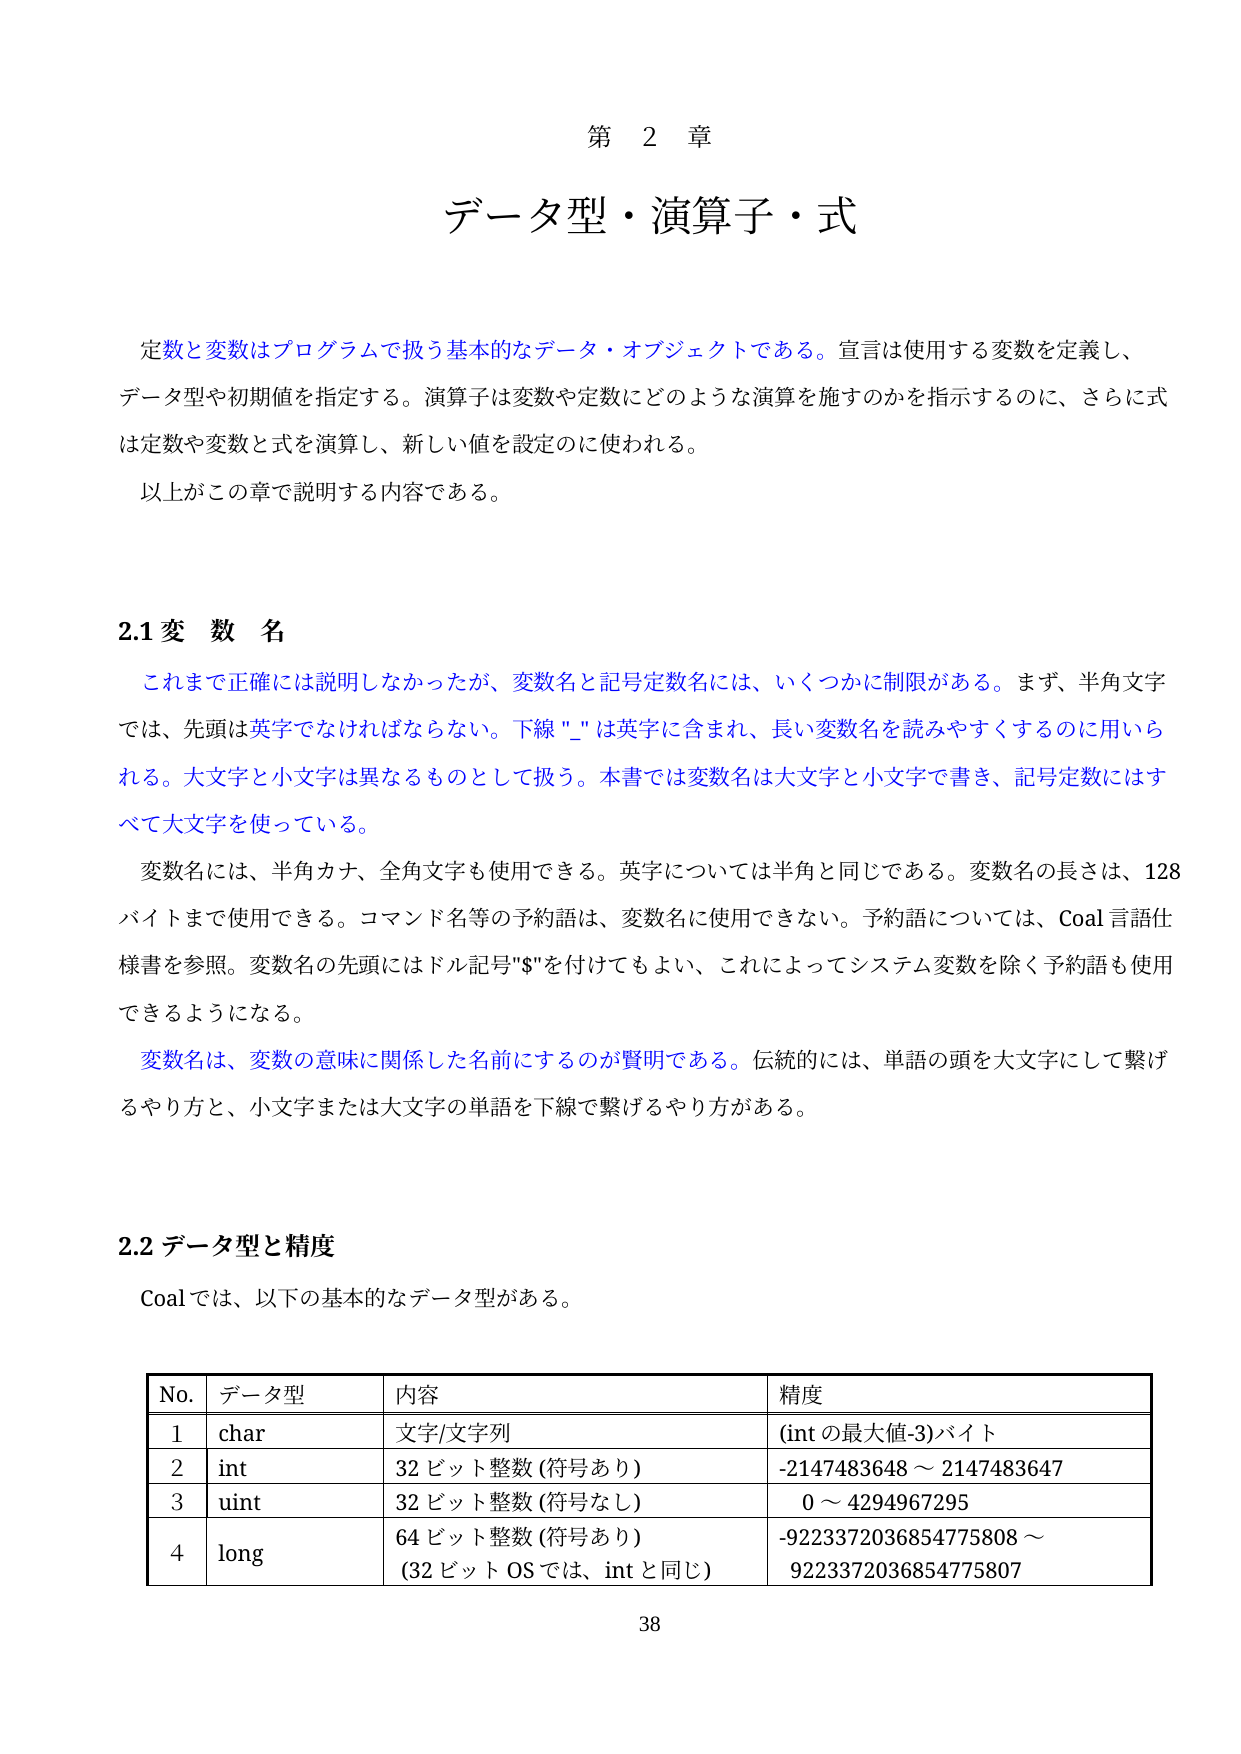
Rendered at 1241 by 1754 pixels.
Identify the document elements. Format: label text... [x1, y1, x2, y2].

table_cell 文字/文字列 [384, 1415, 767, 1448]
table_cell -2147483648 ～ 2147483647 [768, 1449, 1150, 1483]
text 2.1 変 数 名 [118, 611, 1181, 647]
table_cell long [207, 1518, 383, 1585]
text 変数名は、変数の意味に関係した名前にするのが賢明である。伝統的には、単語の頭を大文字にして繋げるやり方と、小文字または大文字の単語を下線で繋げるやり方がある。 [118, 1043, 1181, 1122]
table_cell -9223372036854775808 ～ 9223372036854775807 [768, 1518, 1150, 1585]
text 変数名には、半角カナ、全角文字も使用できる。英字については半角と同じである。変数名の長さは、128バイトまで使用できる。コマンド名等の予約語は、変数名に使用できない。予約語については、Coal言語仕様書を参照。変数名の先頭にはドル記号"$"を付けてもよい、これによってシステム変数を除く予約語も使用できるようになる。 [118, 854, 1181, 1027]
text これまで正確には説明しなかったが、変数名と記号定数名には、いくつかに制限がある。まず、半角文字では、先頭は英字でなければならない。下線 "_" は英字に含まれ、長い変数名を読みやすくするのに用いられる。大文字と小文字は異なるものとして扱う。本書では変数名は大文字と小文字で書き、記号定数にはすべて大文字を使っている。 [118, 665, 1181, 838]
text 2.2 データ型と精度 [118, 1227, 1181, 1263]
table_cell uint [208, 1484, 383, 1517]
table_header 内容 [384, 1376, 767, 1412]
text 以上がこの章で説明する内容である。 [118, 475, 1181, 506]
table_cell 64ビット整数 (符号あり) (32ビットOSでは、intと同じ) [384, 1518, 767, 1585]
text 定数と変数はプログラムで扱う基本的なデータ・オブジェクトである。宣言は使用する変数を定義し、データ型や初期値を指定する。演算子は変数や定数にどのような演算を施すのかを指示するのに、さらに式は定数や変数と式を演算し、新しい値を設定のに使われる。 [118, 333, 1181, 459]
text 第 ２ 章 [118, 118, 1181, 154]
table_cell 32ビット整数 (符号あり) [384, 1449, 767, 1483]
table_header データ型 [207, 1376, 383, 1412]
table_header 精度 [768, 1376, 1150, 1412]
table_cell int [208, 1449, 383, 1483]
table_cell 0 ～ 4294967295 [768, 1484, 1150, 1517]
table_cell ２ [149, 1449, 206, 1483]
table_cell １ [149, 1415, 206, 1448]
table_cell (intの最大値-3)バイト [768, 1415, 1150, 1448]
table_cell ３ [149, 1484, 206, 1517]
text データ型・演算子・式 [118, 184, 1181, 244]
table_cell ４ [149, 1518, 206, 1585]
text Coalでは、以下の基本的なデータ型がある。 [118, 1281, 1181, 1313]
table_header No. [149, 1376, 206, 1412]
table_cell char [207, 1415, 383, 1448]
table_cell 32ビット整数 (符号なし) [384, 1484, 767, 1517]
